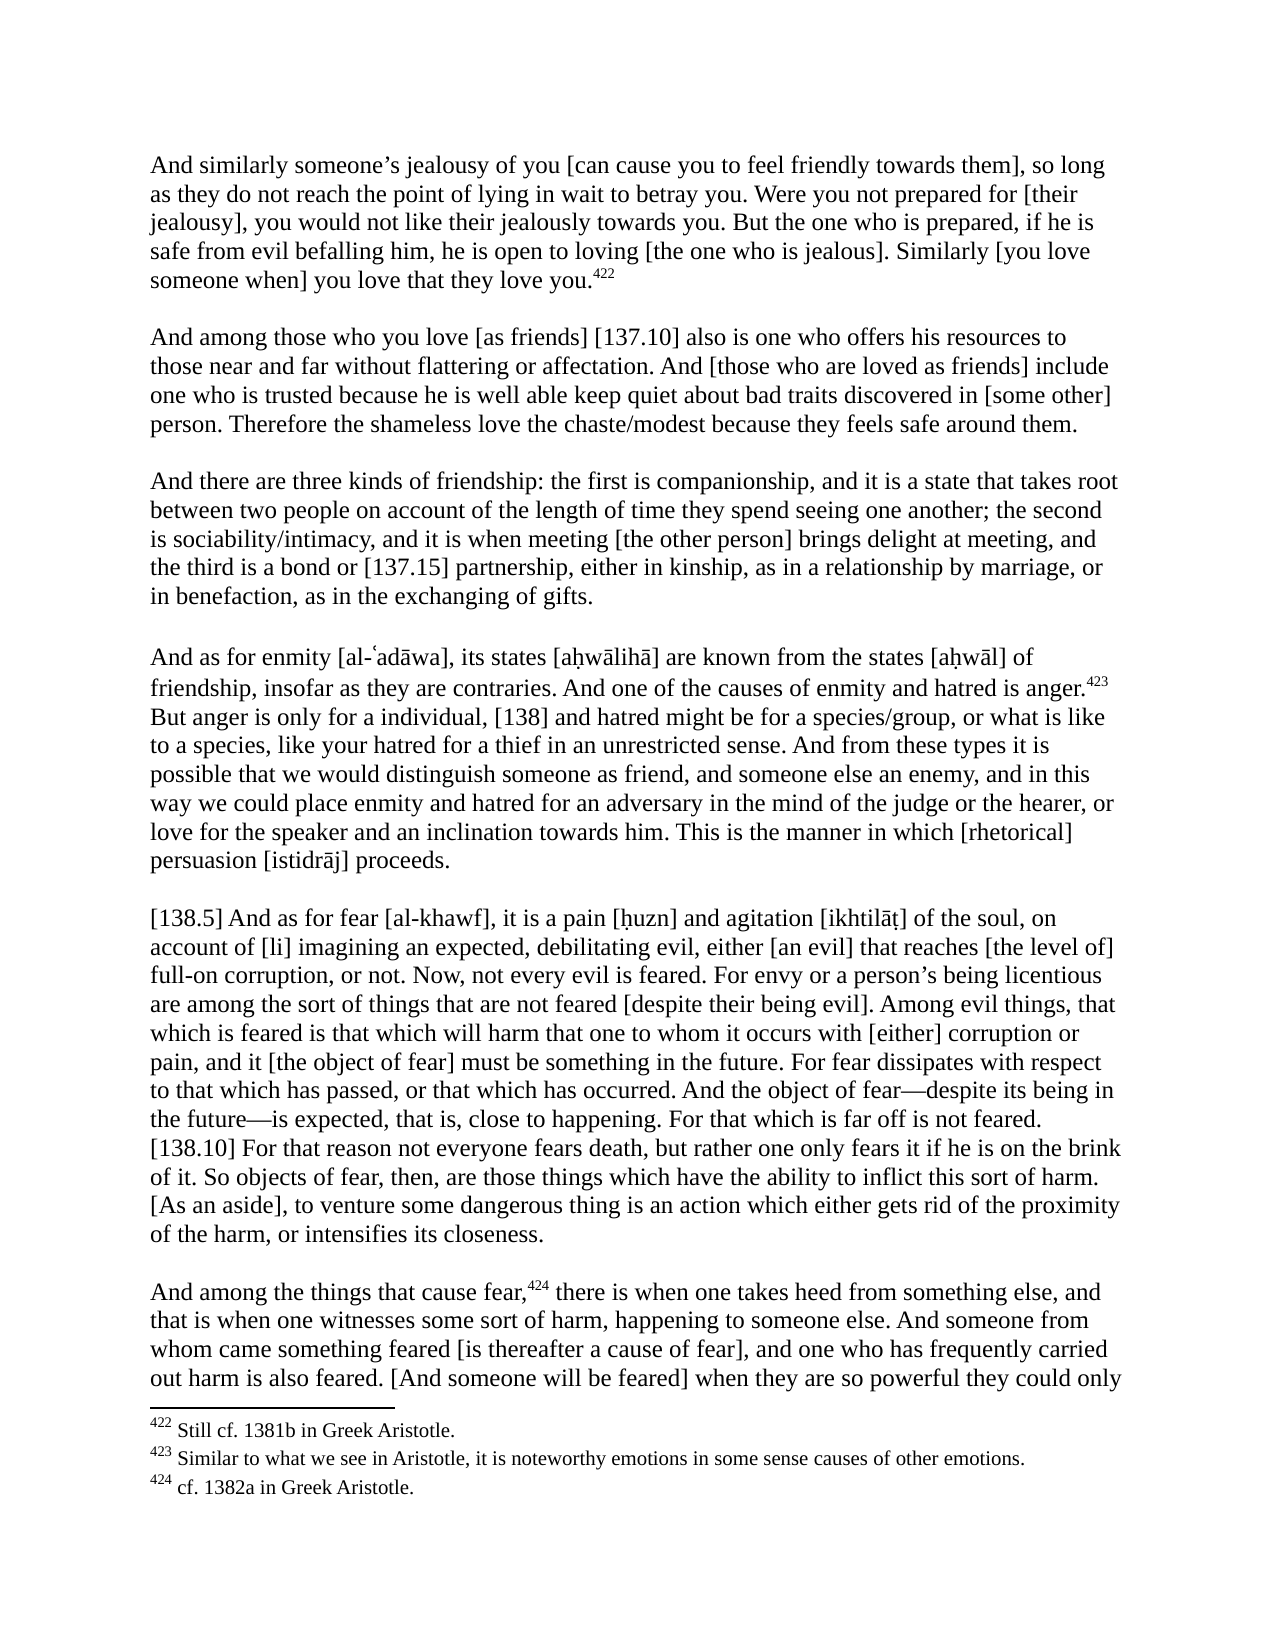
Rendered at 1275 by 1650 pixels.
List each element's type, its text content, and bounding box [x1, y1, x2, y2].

text Similar to what we see in Aristotle, it is noteworthy emotions in some sense causes of other emotions. [150, 1442, 1125, 1471]
text And among the things that cause fear, there is when one takes heed from something else, and that is when one witnesses some sort of harm, happening to someone else. And someone from whom came something feared [is thereafter a cause of fear], and one who has frequently carried out harm is also feared. [And someone will be feared] when they are so powerful they could only [150, 1277, 1125, 1392]
text [138.5] And as for fear [al-khawf], it is a pain [ḥuzn] and agitation [ikhtilāṭ] of the soul, on account of [li] imagining an expected, debilitating evil, either [an evil] that reaches [the level of] full-on corruption, or not. Now, not every evil is feared. For envy or a person’s being licentious are among the sort of things that are not feared [despite their being evil]. Among evil things, that which is feared is that which will harm that one to whom it occurs with [either] corruption or pain, and it [the object of fear] must be something in the future. For fear dissipates with respect to that which has passed, or that which has occurred. And the object of fear—despite its being in the future—is expected, that is, close to happening. For that which is far off is not feared. [138.10] For that reason not everyone fears death, but rather one only fears it if he is on the brink of it. So objects of fear, then, are those things which have the ability to inflict this sort of harm. [As an aside], to venture some dangerous thing is an action which either gets rid of the proximity of the harm, or intensifies its closeness. [150, 903, 1125, 1248]
text cf. 1382a in Greek Aristotle. [150, 1471, 1125, 1500]
text Still cf. 1381b in Greek Aristotle. [150, 1414, 1125, 1442]
text And there are three kinds of friendship: the first is companionship, and it is a state that takes root between two people on account of the length of time they spend seeing one another; the second is sociability/intimacy, and it is when meeting [the other person] brings delight at meeting, and the third is a bond or [137.15] partnership, either in kinship, as in a relationship by marriage, or in benefaction, as in the exchanging of gifts. [150, 466, 1125, 610]
text And as for enmity [al-ʿadāwa], its states [aḥwālihā] are known from the states [aḥwāl] of friendship, insofar as they are contraries. And one of the causes of enmity and hatred is anger. But anger is only for a individual, [138] and hatred might be for a species/group, or what is like to a species, like your hatred for a thief in an unrestricted sense. And from these types it is possible that we would distinguish someone as friend, and someone else an enemy, and in this way we could place enmity and hatred for an adversary in the mind of the judge or the hearer, or love for the speaker and an inclination towards him. This is the manner in which [rhetorical] persuasion [istidrāj] proceeds. [150, 639, 1125, 874]
text And similarly someone’s jealousy of you [can cause you to feel friendly towards them], so long as they do not reach the point of lying in wait to betray you. Were you not prepared for [their jealousy], you would not like their jealously towards you. But the one who is prepared, if he is safe from evil befalling him, he is open to loving [the one who is jealous]. Similarly [you love someone when] you love that they love you. [150, 150, 1125, 294]
text And among those who you love [as friends] [137.10] also is one who offers his resources to those near and far without flattering or affectation. And [those who are loved as friends] include one who is trusted because he is well able keep quiet about bad traits discovered in [some other] person. Therefore the shameless love the chaste/modest because they feels safe around them. [150, 322, 1125, 437]
